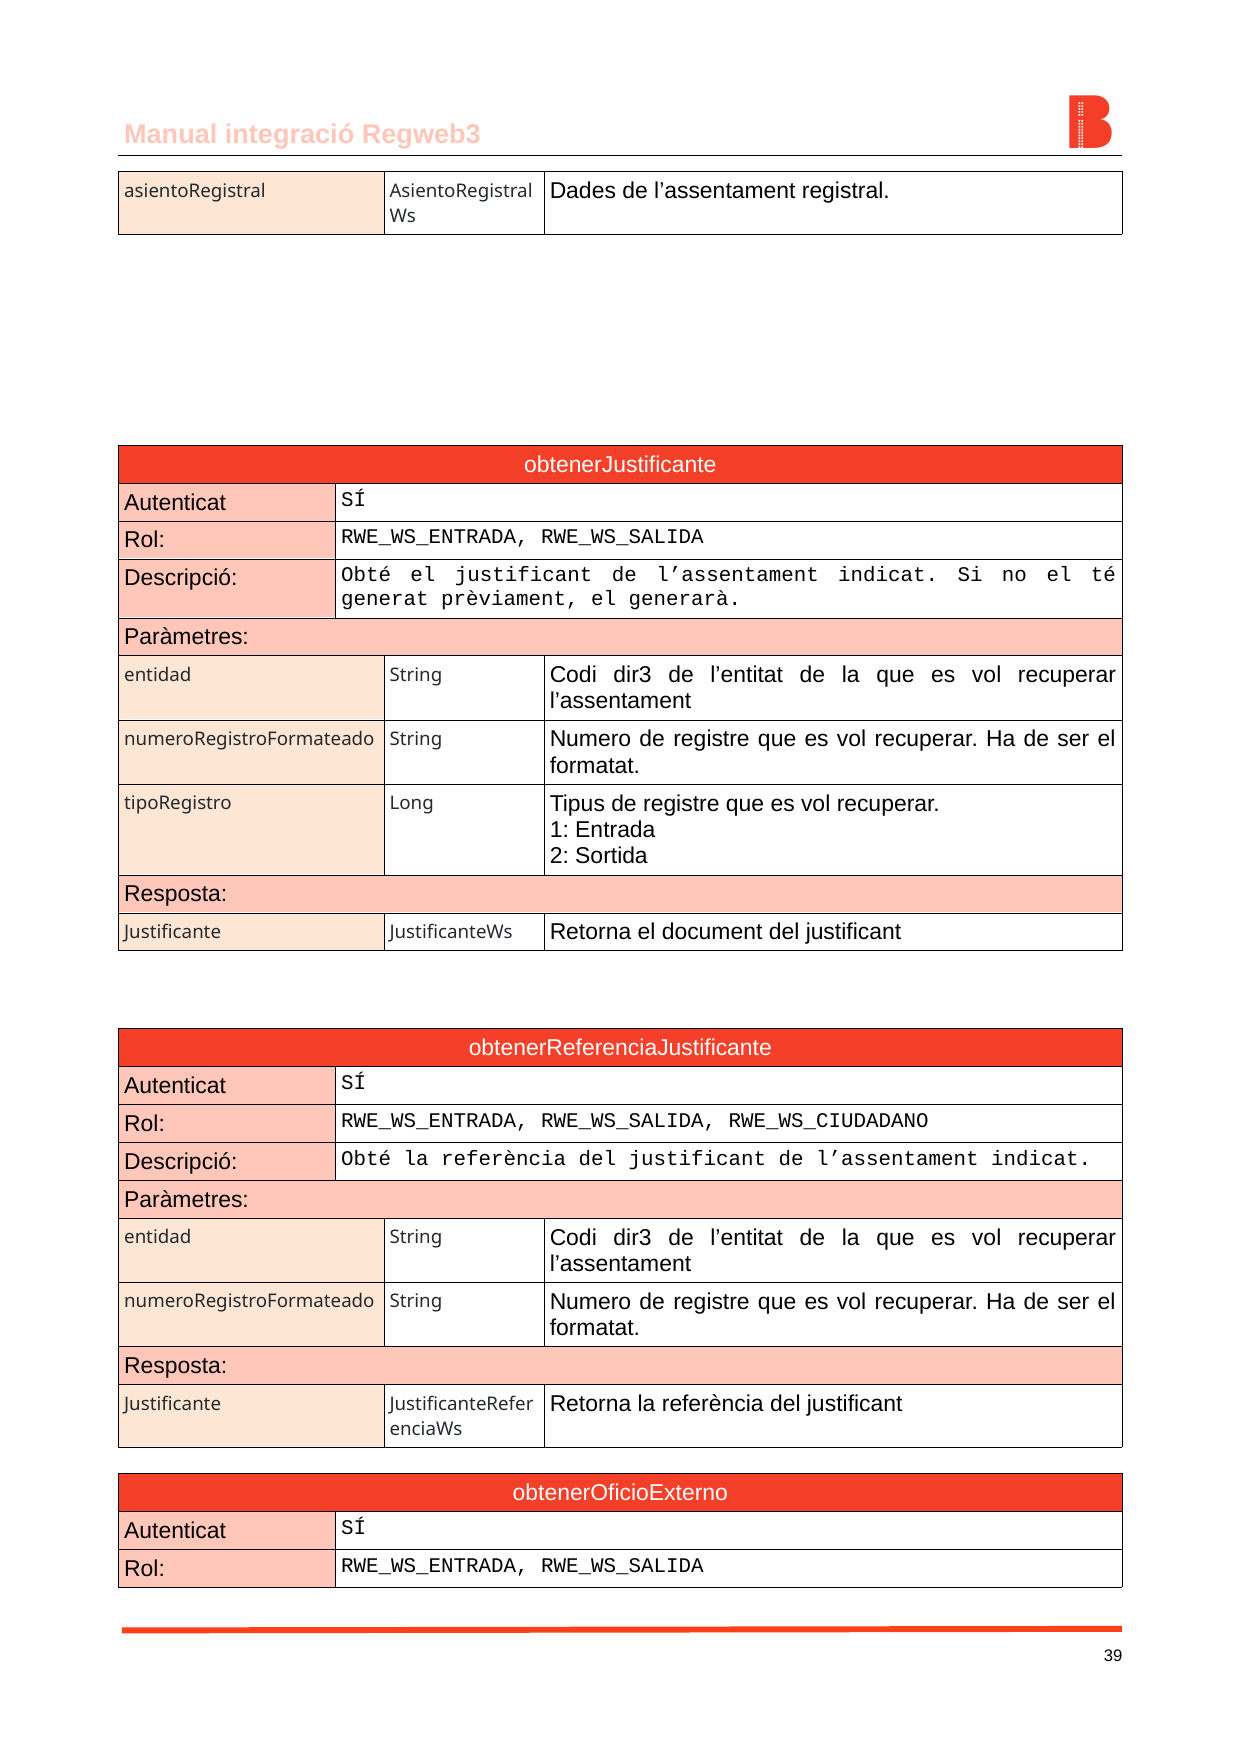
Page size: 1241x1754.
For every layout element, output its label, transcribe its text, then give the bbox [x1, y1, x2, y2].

table_cell Justificante [119, 914, 384, 950]
table_cell Codi dir3 de l’entitat de la que es vol recuperar l’assentament [545, 1219, 1122, 1282]
table_cell Justificante [119, 1385, 384, 1447]
table_cell SÍ [336, 484, 1122, 521]
table_cell Codi dir3 de l’entitat de la que es vol recuperar l’assentament [545, 656, 1122, 719]
table_cell Dades de l’assentament registral. [545, 172, 1122, 234]
table_cell JustificanteReferenciaWs [385, 1385, 544, 1447]
table_cell String [385, 721, 544, 784]
table_cell Rol: [119, 522, 335, 558]
table_cell RWE_WS_ENTRADA, RWE_WS_SALIDA [336, 522, 1122, 558]
table_cell numeroRegistroFormateado [119, 1283, 384, 1346]
table_cell Resposta: [119, 876, 1122, 912]
table_cell SÍ [336, 1067, 1122, 1104]
table_cell numeroRegistroFormateado [119, 721, 384, 784]
table_cell String [385, 1219, 544, 1282]
table_cell Autenticat [119, 1067, 335, 1104]
table_header obtenerOficioExterno [119, 1474, 1122, 1511]
table_cell JustificanteWs [385, 914, 544, 950]
table_cell String [385, 656, 544, 719]
table_cell entidad [119, 656, 384, 719]
table_header obtenerReferenciaJustificante [119, 1029, 1122, 1066]
table_cell Numero de registre que es vol recuperar. Ha de ser el formatat. [545, 1283, 1122, 1346]
table_cell SÍ [336, 1512, 1122, 1549]
table_cell asientoRegistral [119, 172, 384, 234]
table_cell String [385, 1283, 544, 1346]
table_cell Resposta: [119, 1347, 1122, 1384]
table_cell Obté el justificant de l’assentament indicat. Si no el té generat prèviament, el generarà. [336, 560, 1122, 617]
table_cell Autenticat [119, 484, 335, 521]
table_cell Autenticat [119, 1512, 335, 1549]
table_cell Obté la referència del justificant de l’assentament indicat. [336, 1143, 1122, 1180]
table_cell RWE_WS_ENTRADA, RWE_WS_SALIDA [336, 1550, 1122, 1587]
table_cell AsientoRegistralWs [385, 172, 544, 234]
table_cell Descripció: [119, 560, 335, 617]
table_cell Descripció: [119, 1143, 335, 1180]
picture [1063, 94, 1117, 150]
table_cell Long [385, 785, 544, 874]
table_cell Numero de registre que es vol recuperar. Ha de ser el formatat. [545, 721, 1122, 784]
table_cell Rol: [119, 1550, 335, 1587]
table_cell Tipus de registre que es vol recuperar. 1: Entrada 2: Sortida [545, 785, 1122, 874]
table_cell Paràmetres: [119, 1181, 1122, 1218]
table_cell tipoRegistro [119, 785, 384, 874]
table_cell Retorna el document del justificant [545, 914, 1122, 950]
table_cell Retorna la referència del justificant [545, 1385, 1122, 1447]
table_cell Paràmetres: [119, 619, 1122, 655]
table_cell Rol: [119, 1105, 335, 1142]
table_cell RWE_WS_ENTRADA, RWE_WS_SALIDA, RWE_WS_CIUDADANO [336, 1105, 1122, 1142]
table_cell entidad [119, 1219, 384, 1282]
table_header obtenerJustificante [119, 446, 1122, 483]
